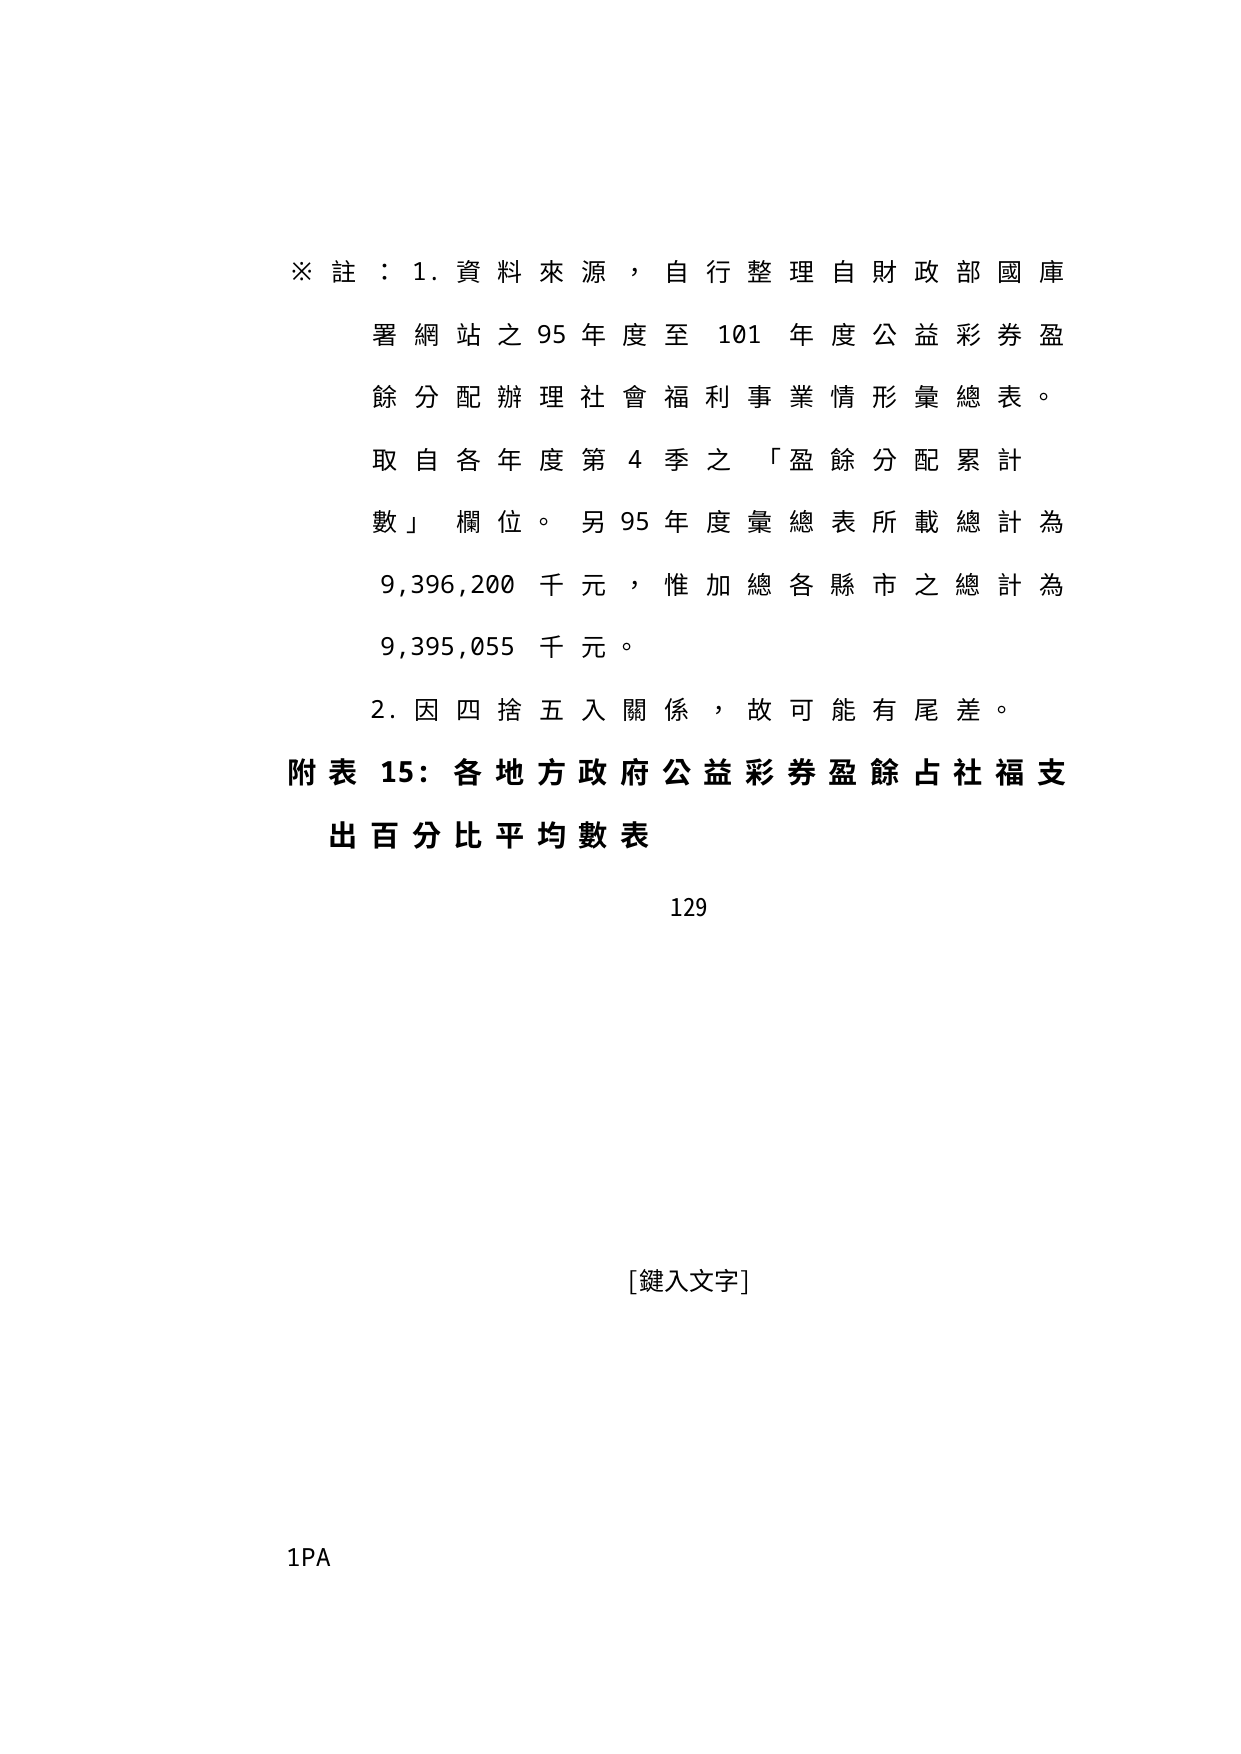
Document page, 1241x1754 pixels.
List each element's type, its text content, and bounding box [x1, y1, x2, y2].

text 2.因四捨五入關係，故可能有尾差。 [330, 667, 1072, 729]
text ※註：1.資料來源，自行整理自財政部國庫署網站之95年度至101年度公益彩券盈餘分配辦理社會福利事業情形彙總表。取自各年度第4季之「盈餘分配累計數」欄位。另95年度彙總表所載總計為9,396,200千元，惟加總各縣市之總計為9,395,055千元。 [256, 229, 1072, 667]
text 附表15:各地方政府公益彩券盈餘占社福支出百分比平均數表 [256, 729, 1072, 854]
